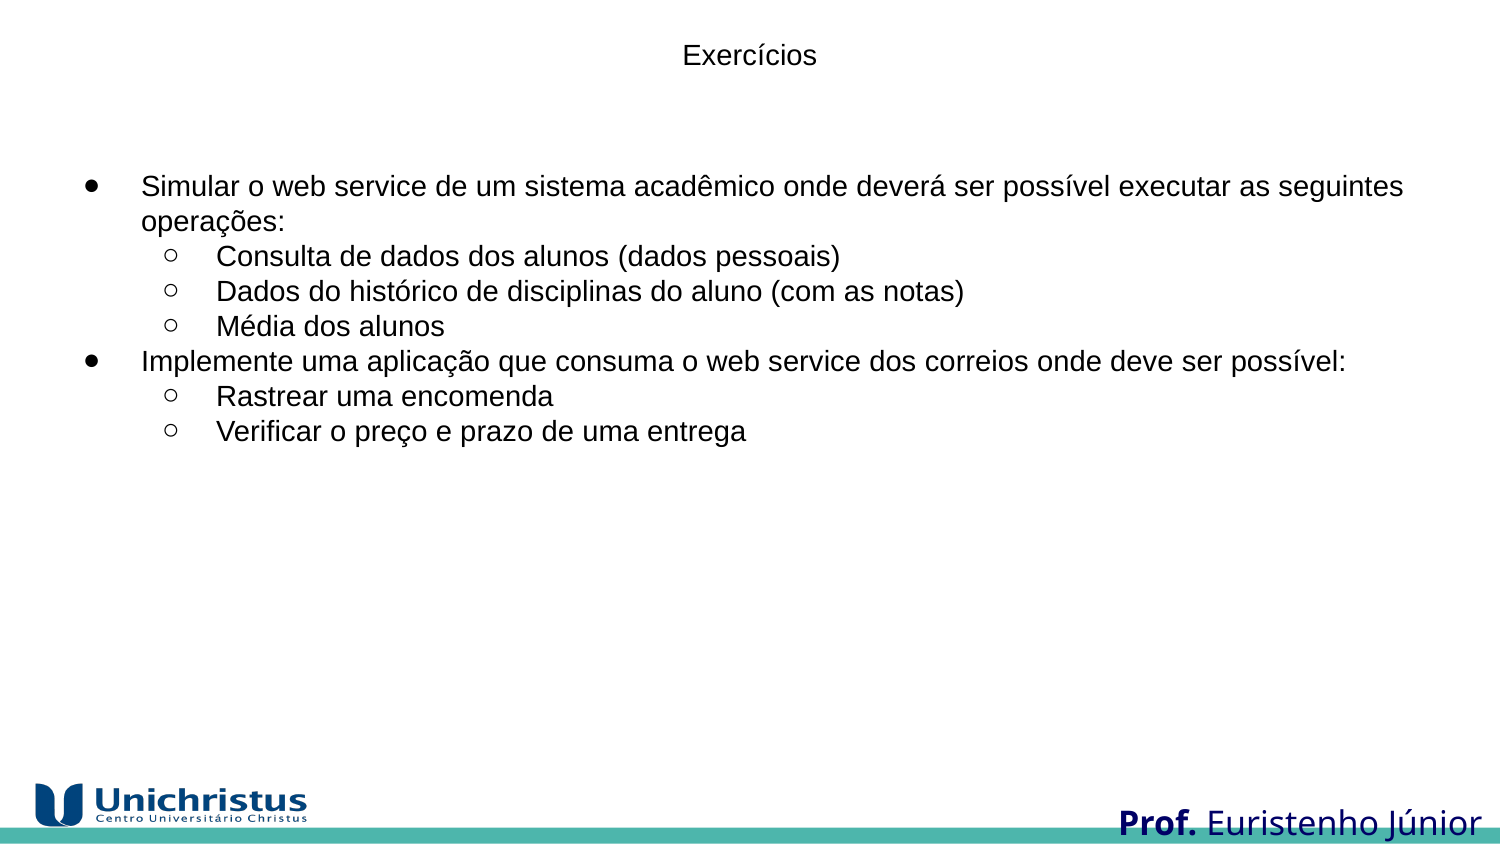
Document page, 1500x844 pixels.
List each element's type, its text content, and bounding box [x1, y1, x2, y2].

text_box Prof. Euristenho Júnior [1103, 791, 1500, 844]
picture [31, 781, 311, 828]
list Simular o web service de um sistema acadêmico onde deverá ser possível executar as seguintes operações: Consulta de dados dos alunos (dados pessoais) Dados do histórico de disciplinas do aluno (com as notas) Média dos alunos Implemente uma aplicação que consuma o web service dos correios onde deve ser possível: Rastrear uma encomenda Verificar o preço e prazo de uma entrega [51, 152, 1449, 750]
title Exercícios [51, 20, 1449, 137]
